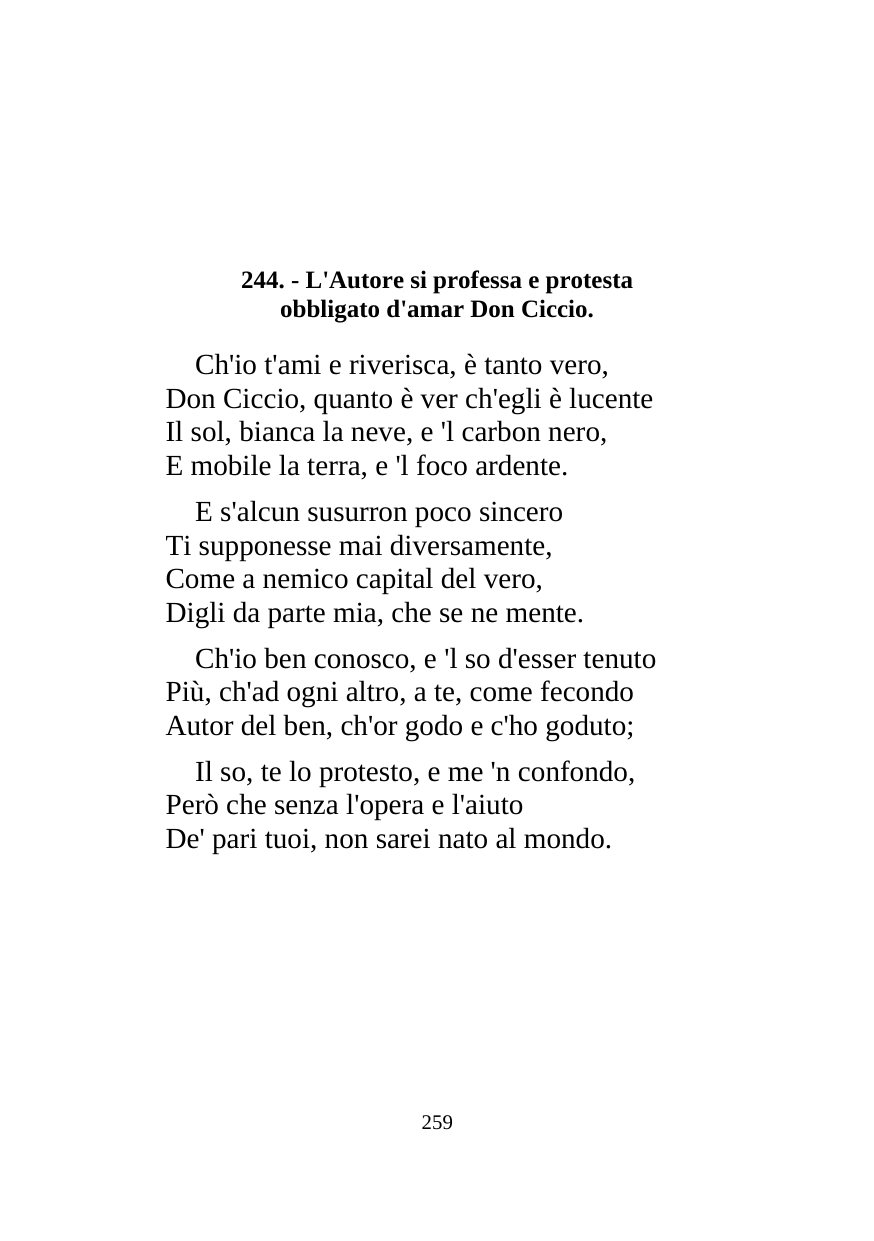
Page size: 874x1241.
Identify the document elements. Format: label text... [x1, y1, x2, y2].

text Il so, te lo protesto, e me 'n confondo, Però che senza l'opera e l'aiuto De' pari tuoi, non sarei nato al mondo. [165, 754, 768, 854]
text E s'alcun susurron poco sincero Ti supponesse mai diversamente, Come a nemico capital del vero, Digli da parte mia, che se ne mente. [165, 494, 768, 628]
text Ch'io t'ami e riverisca, è tanto vero, Don Ciccio, quanto è ver ch'egli è lucente Il sol, bianca la neve, e 'l carbon nero, E mobile la terra, e 'l foco ardente. [165, 347, 768, 482]
text Ch'io ben conosco, e 'l so d'esser tenuto Più, ch'ad ogni altro, a te, come fecondo Autor del ben, ch'or godo e c'ho goduto; [165, 641, 768, 741]
text 244. - L'Autore si professa e protesta obbligato d'amar Don Ciccio. [106, 265, 768, 322]
